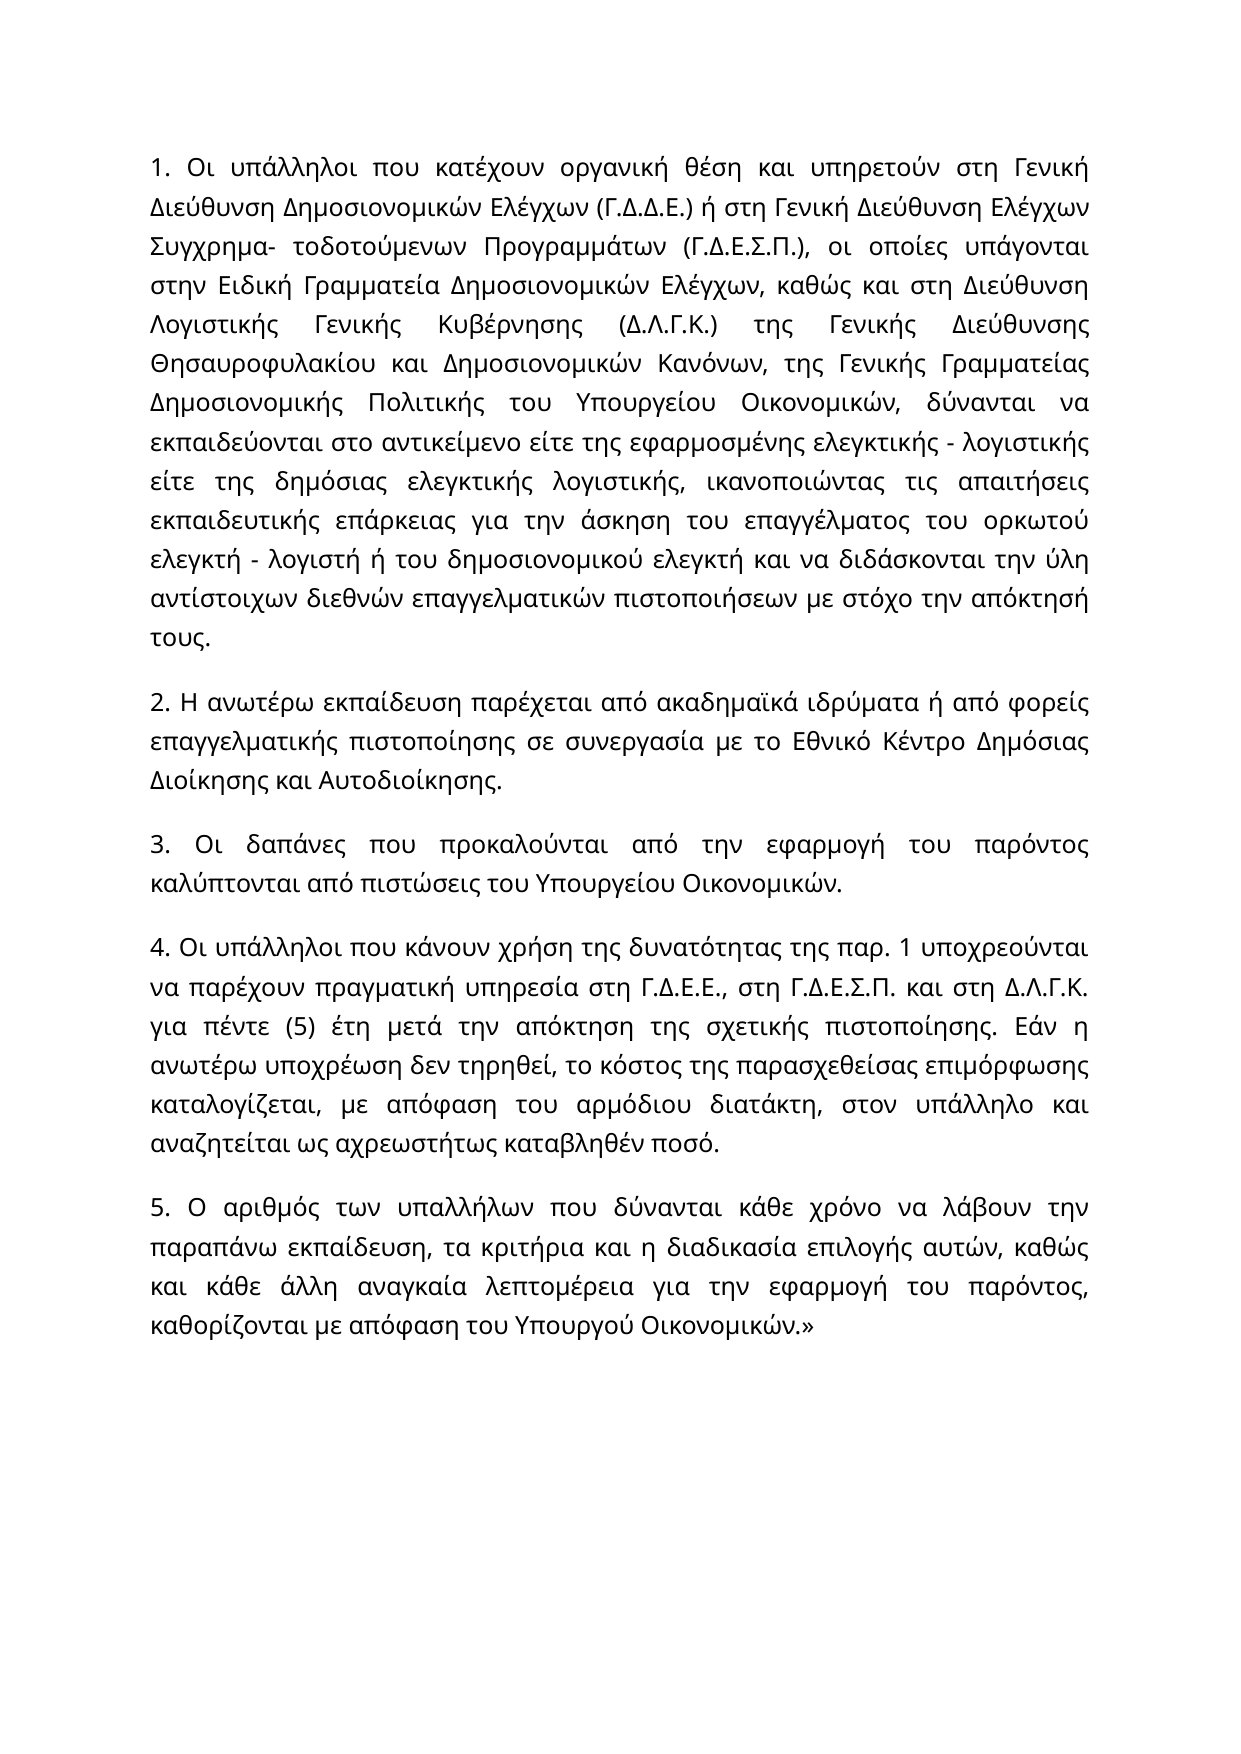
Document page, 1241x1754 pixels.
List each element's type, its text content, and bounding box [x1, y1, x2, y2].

text 3. Οι δαπάνες που προκαλούνται από την εφαρμογή του παρόντος καλύπτονται από πιστώσεις του Υπουργείου Οικονομικών. [150, 827, 1090, 900]
text 1. Οι υπάλληλοι που κατέχουν οργανική θέση και υπηρετούν στη Γενική Διεύθυνση Δημοσιονομικών Ελέγχων (Γ.Δ.Δ.Ε.) ή στη Γενική Διεύθυνση Ελέγχων Συγχρημα- τοδοτούμενων Προγραμμάτων (Γ.Δ.Ε.Σ.Π.), οι οποίες υπάγονται στην Ειδική Γραμματεία Δημοσιονομικών Ελέγχων, καθώς και στη Διεύθυνση Λογιστικής Γενικής Κυβέρνησης (Δ.Λ.Γ.Κ.) της Γενικής Διεύθυνσης Θησαυροφυλακίου και Δημοσιονομικών Κανόνων, της Γενικής Γραμματείας Δημοσιονομικής Πολιτικής του Υπουργείου Οικονομικών, δύνανται να εκπαιδεύονται στο αντικείμενο είτε της εφαρμοσμένης ελεγκτικής - λογιστικής είτε της δημόσιας ελεγκτικής λογιστικής, ικανοποιώντας τις απαιτήσεις εκπαιδευτικής επάρκειας για την άσκηση του επαγγέλματος του ορκωτού ελεγκτή - λογιστή ή του δημοσιονομικού ελεγκτή και να διδάσκονται την ύλη αντίστοιχων διεθνών επαγγελματικών πιστοποιήσεων με στόχο την απόκτησή τους. [150, 150, 1090, 654]
text 5. Ο αριθμός των υπαλλήλων που δύνανται κάθε χρόνο να λάβουν την παραπάνω εκπαίδευση, τα κριτήρια και η διαδικασία επιλογής αυτών, καθώς και κάθε άλλη αναγκαία λεπτομέρεια για την εφαρμογή του παρόντος, καθορίζονται με απόφαση του Υπουργού Οικονομικών.» [150, 1190, 1090, 1342]
text 2. Η ανωτέρω εκπαίδευση παρέχεται από ακαδημαϊκά ιδρύματα ή από φορείς επαγγελματικής πιστοποίησης σε συνεργασία με το Εθνικό Κέντρο Δημόσιας Διοίκησης και Αυτοδιοίκησης. [150, 684, 1090, 797]
text 4. Οι υπάλληλοι που κάνουν χρήση της δυνατότητας της παρ. 1 υποχρεούνται να παρέχουν πραγματική υπηρεσία στη Γ.Δ.Ε.Ε., στη Γ.Δ.Ε.Σ.Π. και στη Δ.Λ.Γ.Κ. για πέντε (5) έτη μετά την απόκτηση της σχετικής πιστοποίησης. Εάν η ανωτέρω υποχρέωση δεν τηρηθεί, το κόστος της παρασχεθείσας επιμόρφωσης καταλογίζεται, με απόφαση του αρμόδιου διατάκτη, στον υπάλληλο και αναζητείται ως αχρεωστήτως καταβληθέν ποσό. [150, 930, 1090, 1160]
